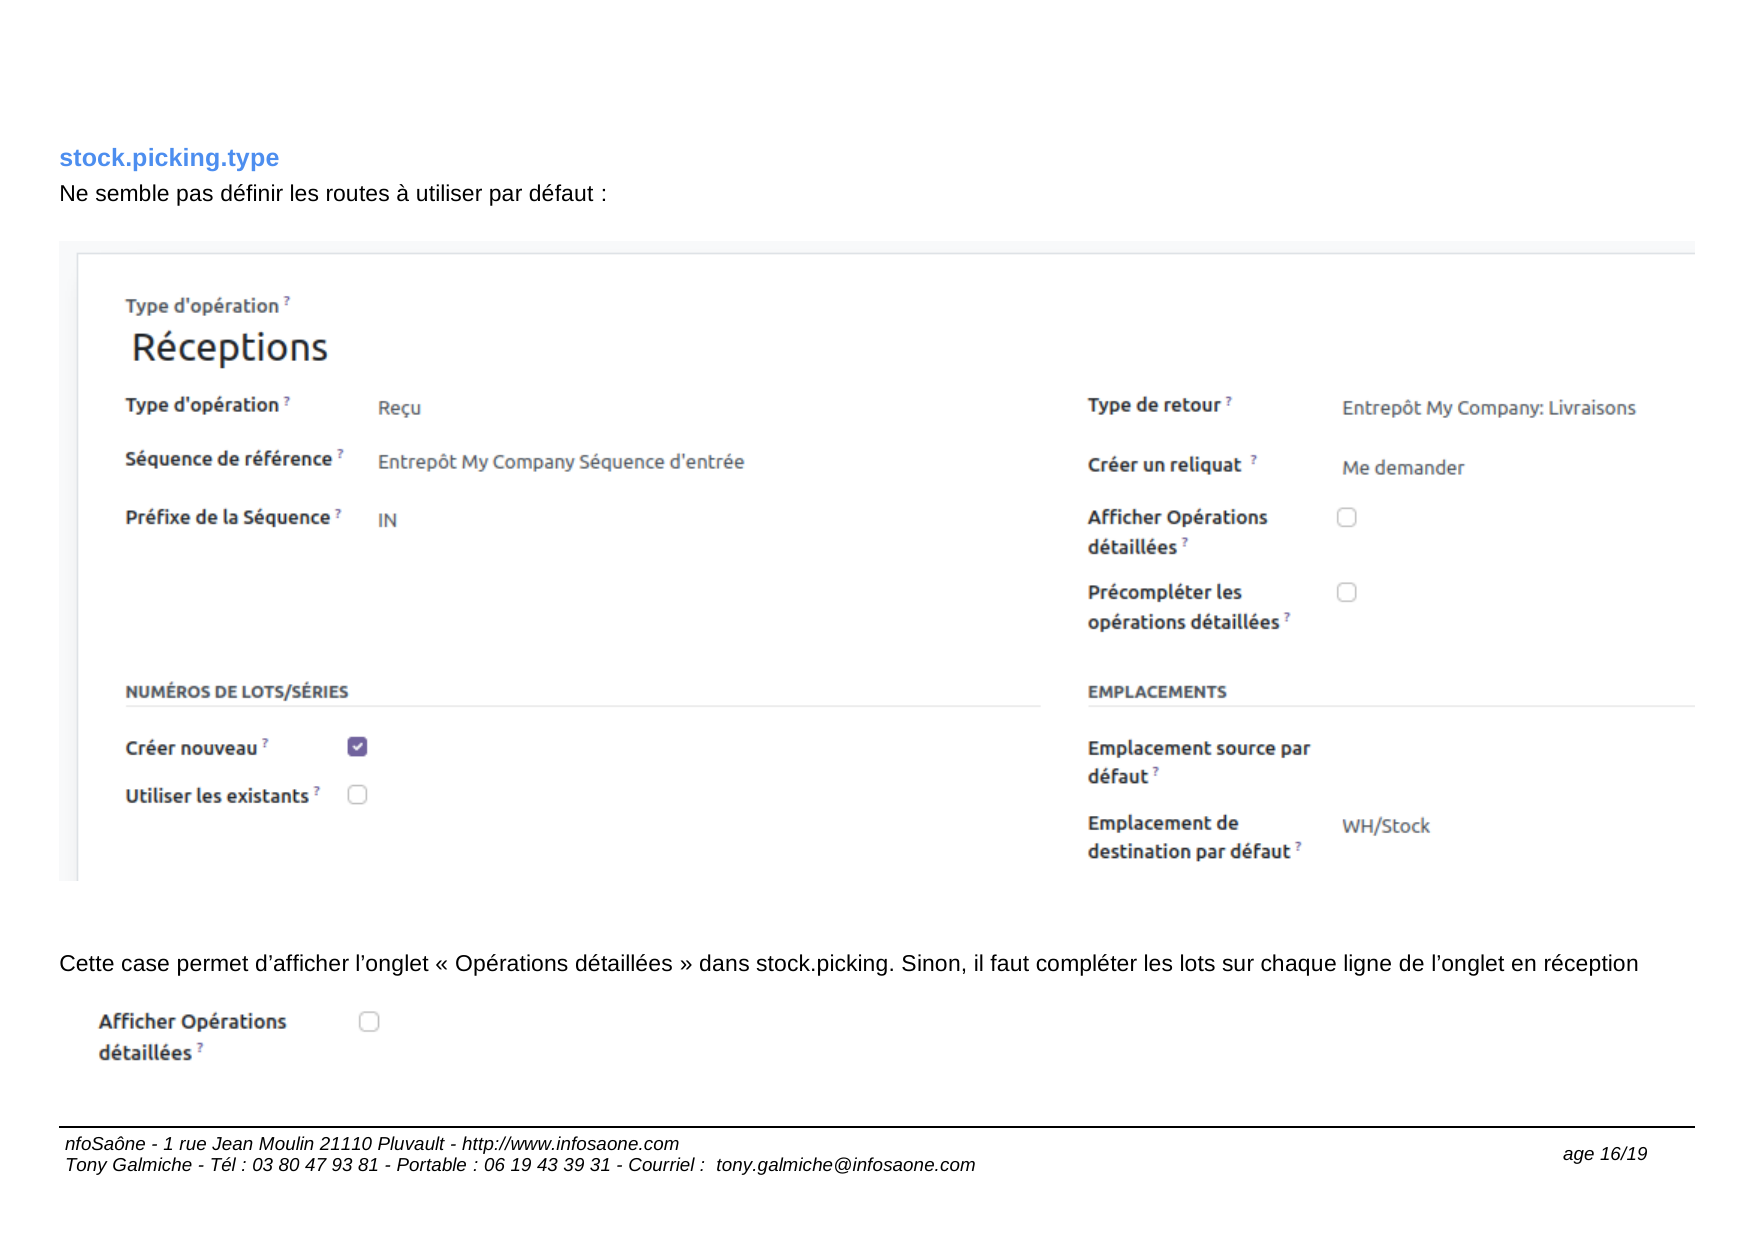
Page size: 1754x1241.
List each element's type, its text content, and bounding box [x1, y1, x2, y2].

text Cette case permet d’afficher l’onglet « Opérations détaillées » dans stock.picking. Sinon, il faut compléter les lots sur chaque ligne de l’onglet en réception [59, 950, 1695, 976]
picture [59, 241, 1695, 881]
subtitle stock.picking.type [59, 144, 1695, 172]
picture [59, 985, 475, 1087]
text Ne semble pas définir les routes à utiliser par défaut : [59, 181, 1695, 207]
